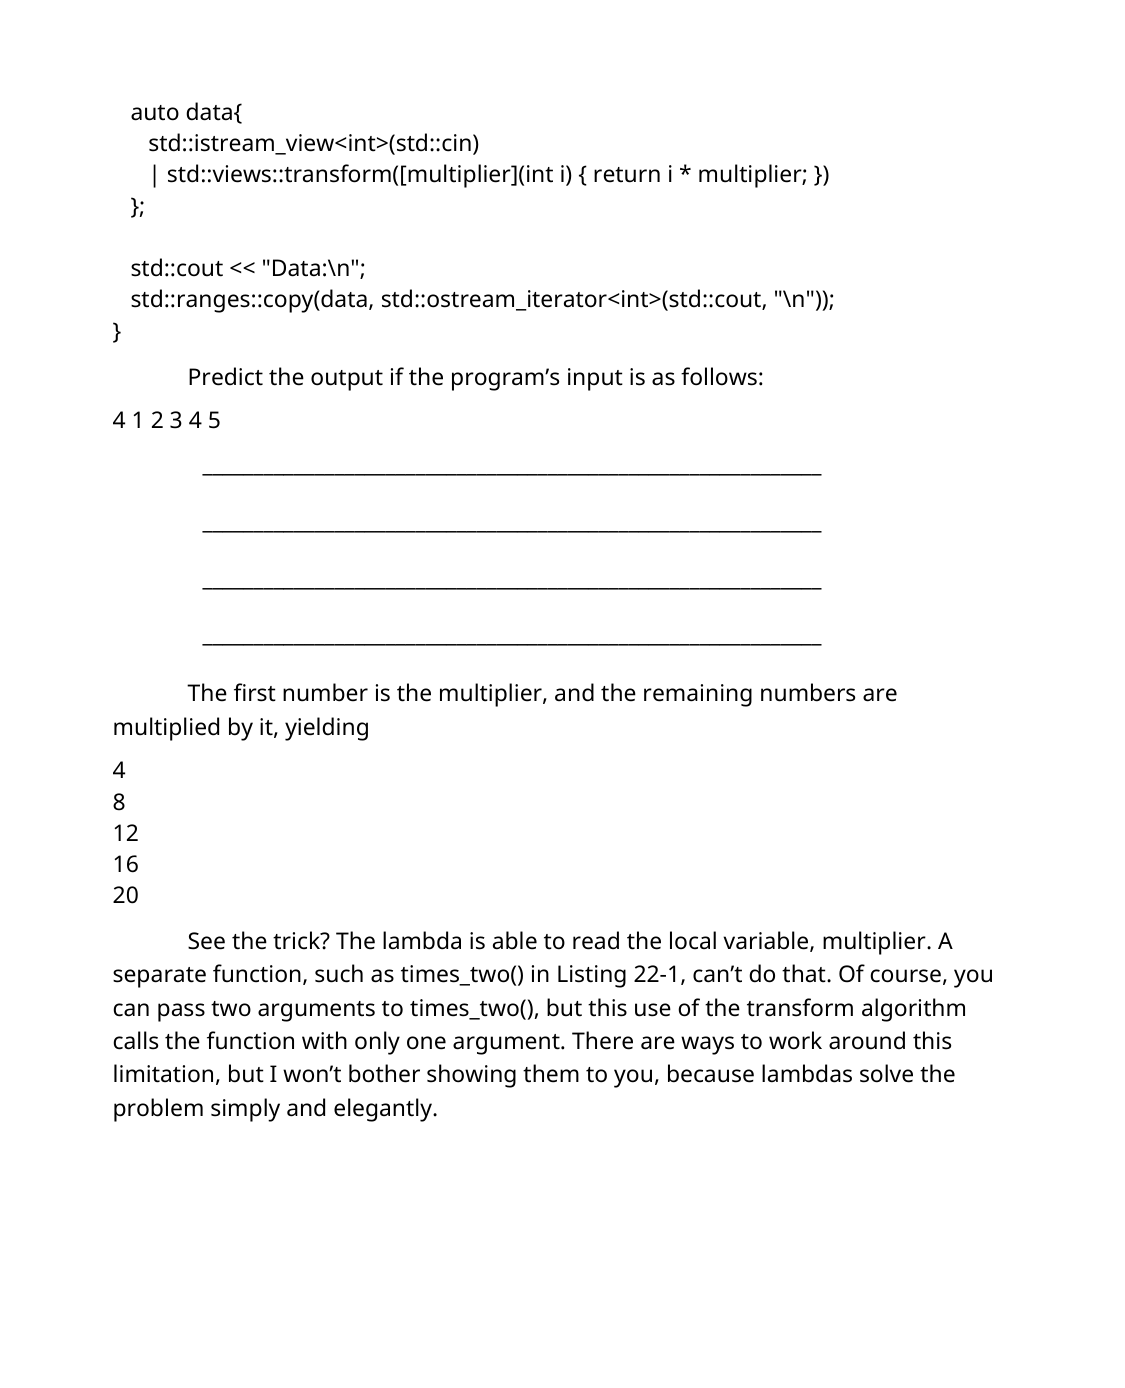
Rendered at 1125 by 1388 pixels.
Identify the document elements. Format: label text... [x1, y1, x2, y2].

text std::cout << "Data:\n"; [112, 252, 1012, 283]
list _____________________________________________________________ [202, 448, 1012, 479]
text std::istream_view<int>(std::cin) [112, 127, 1012, 158]
text See the trick? The lambda is able to read the local variable, multiplier. A separate function, such as times_two() in Listing 22-1, can’t do that. Of course, you can pass two arguments to times_two(), but this use of the transform algorithm calls the function with only one argument. There are ways to work around this limitation, but I won’t bother showing them to you, because lambdas solve the problem simply and elegantly. [112, 923, 1012, 1123]
text Predict the output if the program’s input is as follows: [112, 358, 1012, 392]
text The first number is the multiplier, and the remaining numbers are multiplied by it, yielding [112, 675, 1012, 742]
text }; [112, 190, 1012, 221]
text 8 [112, 786, 1012, 817]
text | std::views::transform([multiplier](int i) { return i * multiplier; }) [112, 158, 1012, 190]
text 12 [112, 817, 1012, 848]
list _____________________________________________________________ [202, 618, 1012, 649]
text auto data{ [112, 96, 1012, 127]
text 4 1 2 3 4 5 [112, 404, 1012, 436]
list _____________________________________________________________ [202, 505, 1012, 536]
list _____________________________________________________________ [202, 562, 1012, 593]
text 4 [112, 754, 1012, 786]
text } [112, 315, 1012, 346]
text std::ranges::copy(data, std::ostream_iterator<int>(std::cout, "\n")); [112, 283, 1012, 315]
text 20 [112, 879, 1012, 911]
text 16 [112, 848, 1012, 879]
